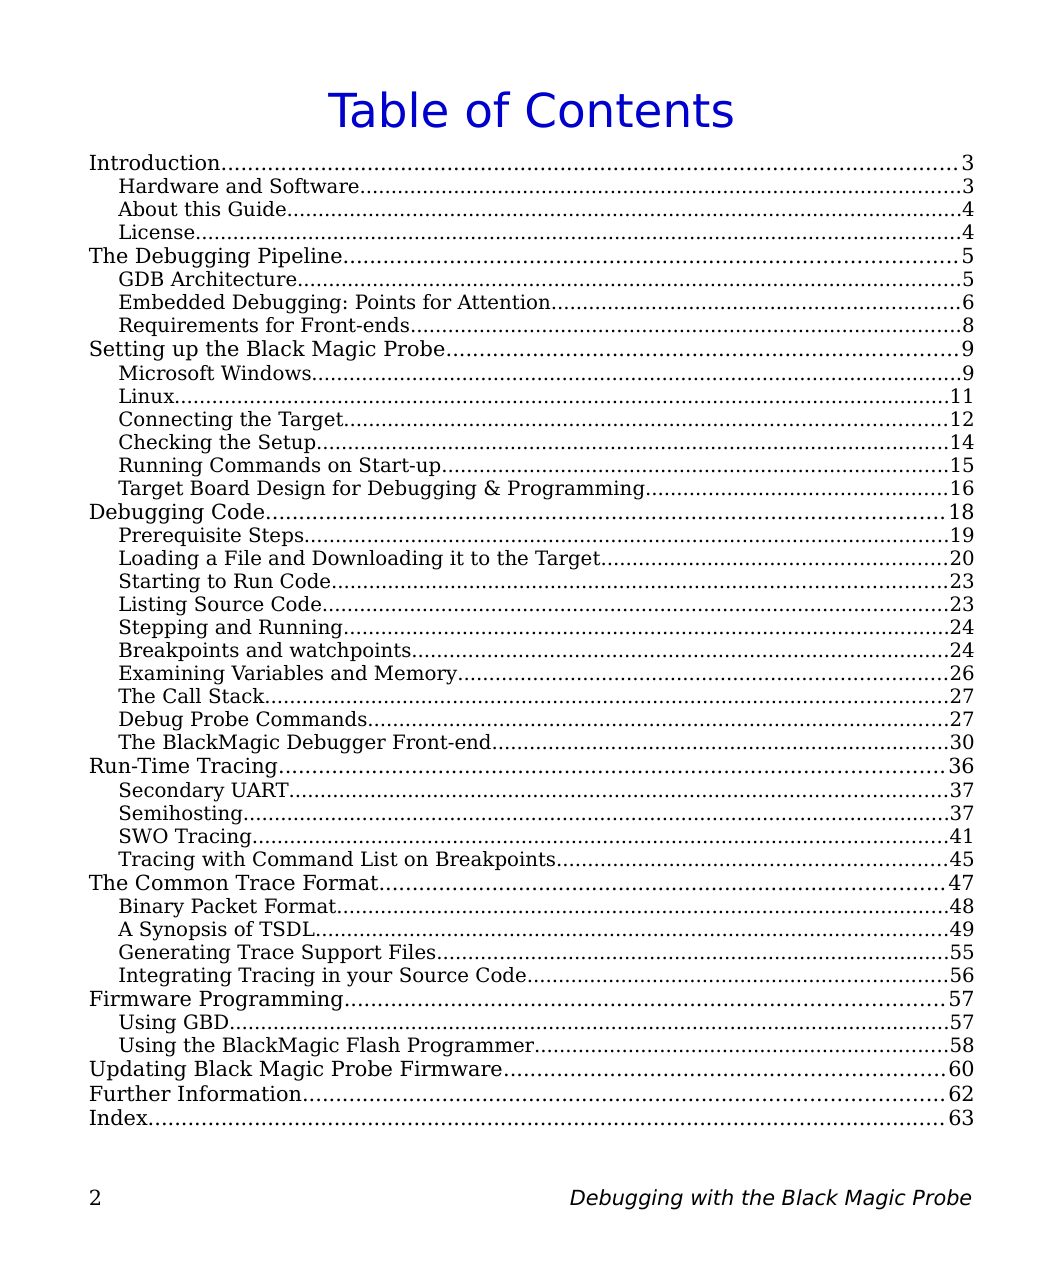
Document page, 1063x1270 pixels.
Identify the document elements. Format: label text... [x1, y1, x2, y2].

text Firmware Programming 57 [88, 987, 974, 1011]
text Embedded Debugging: Points for Attention 6 [118, 291, 974, 314]
text SWO Tracing 41 [118, 825, 974, 848]
text A Synopsis of TSDL 49 [118, 918, 974, 941]
text Introduction 3 [88, 151, 974, 175]
text Listing Source Code 23 [118, 593, 974, 616]
text Run-Time Tracing 36 [88, 754, 974, 779]
text Microsoft Windows 9 [118, 362, 974, 385]
text Checking the Setup 14 [118, 431, 974, 454]
text The Common Trace Format 47 [88, 871, 974, 895]
text Setting up the Black Magic Probe 9 [88, 337, 974, 362]
text Loading a File and Downloading it to the Target 20 [118, 547, 974, 570]
text About this Guide 4 [118, 198, 974, 221]
text License 4 [118, 221, 974, 244]
text Linux 11 [118, 385, 974, 408]
text Hardware and Software 3 [118, 175, 974, 198]
text Stepping and Running 24 [118, 616, 974, 639]
text Index 63 [88, 1106, 974, 1130]
text Tracing with Command List on Breakpoints 45 [118, 848, 974, 871]
text Connecting the Target 12 [118, 408, 974, 431]
text Target Board Design for Debugging & Programming 16 [118, 477, 974, 500]
text Secondary UART 37 [118, 779, 974, 802]
text GDB Architecture 5 [118, 268, 974, 291]
text Generating Trace Support Files 55 [118, 941, 974, 964]
text The Call Stack 27 [118, 685, 974, 708]
text Prerequisite Steps 19 [118, 524, 974, 547]
text Running Commands on Start-up 15 [118, 454, 974, 477]
subtitle Table of Contents [88, 84, 974, 138]
text The BlackMagic Debugger Front-end 30 [118, 731, 974, 754]
text Requirements for Front-ends 8 [118, 314, 974, 337]
text Semihosting 37 [118, 802, 974, 825]
text Debugging Code 18 [88, 500, 974, 524]
text The Debugging Pipeline 5 [88, 244, 974, 268]
text Using GBD 57 [118, 1011, 974, 1034]
text Further Information 62 [88, 1082, 974, 1106]
text Breakpoints and watchpoints 24 [118, 639, 974, 662]
text Integrating Tracing in your Source Code 56 [118, 964, 974, 987]
text Using the BlackMagic Flash Programmer 58 [118, 1034, 974, 1057]
text Debug Probe Commands 27 [118, 708, 974, 731]
text Examining Variables and Memory 26 [118, 662, 974, 685]
text Updating Black Magic Probe Firmware 60 [88, 1057, 974, 1082]
text Binary Packet Format 48 [118, 895, 974, 918]
text Starting to Run Code 23 [118, 570, 974, 593]
